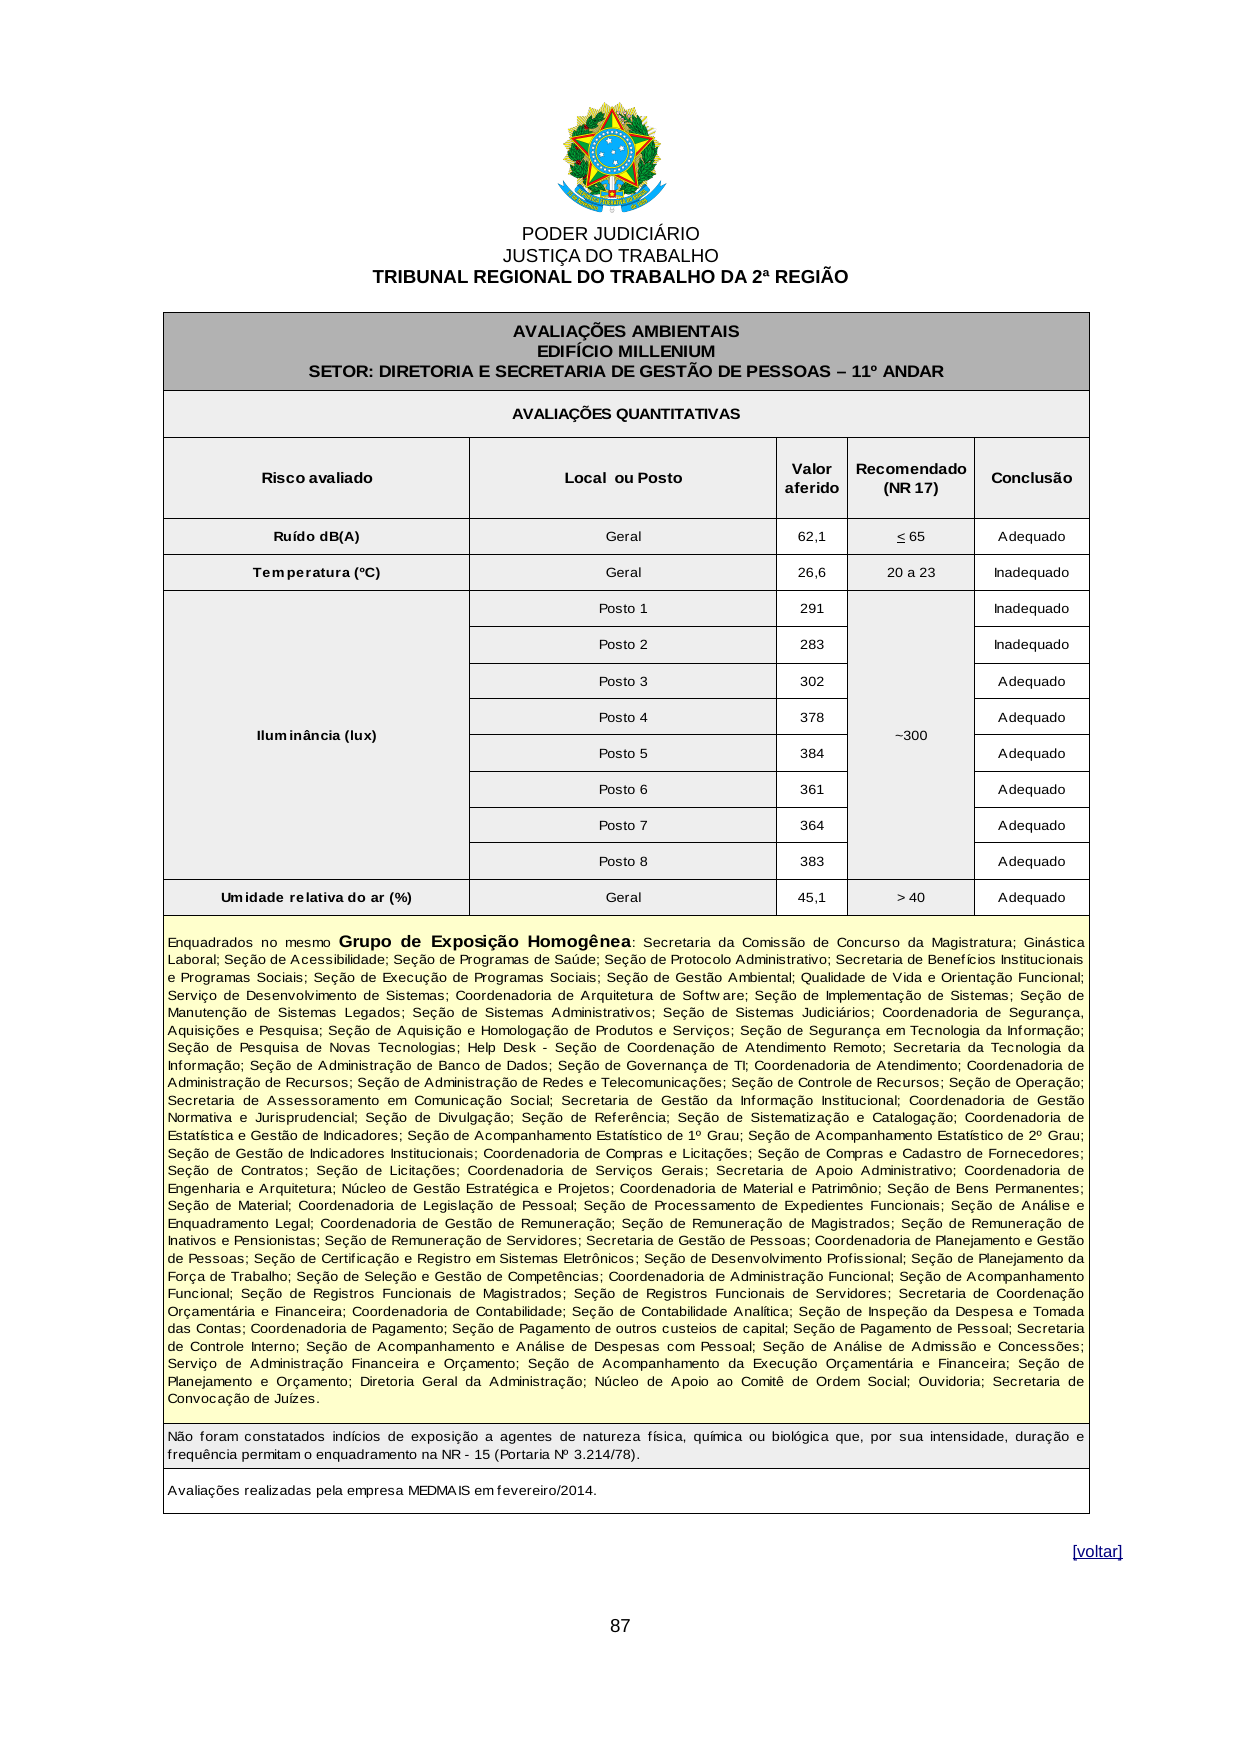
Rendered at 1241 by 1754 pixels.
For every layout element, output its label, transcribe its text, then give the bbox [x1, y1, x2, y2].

text [voltar] [118, 1542, 1122, 1561]
text h [118, 307, 1122, 1542]
